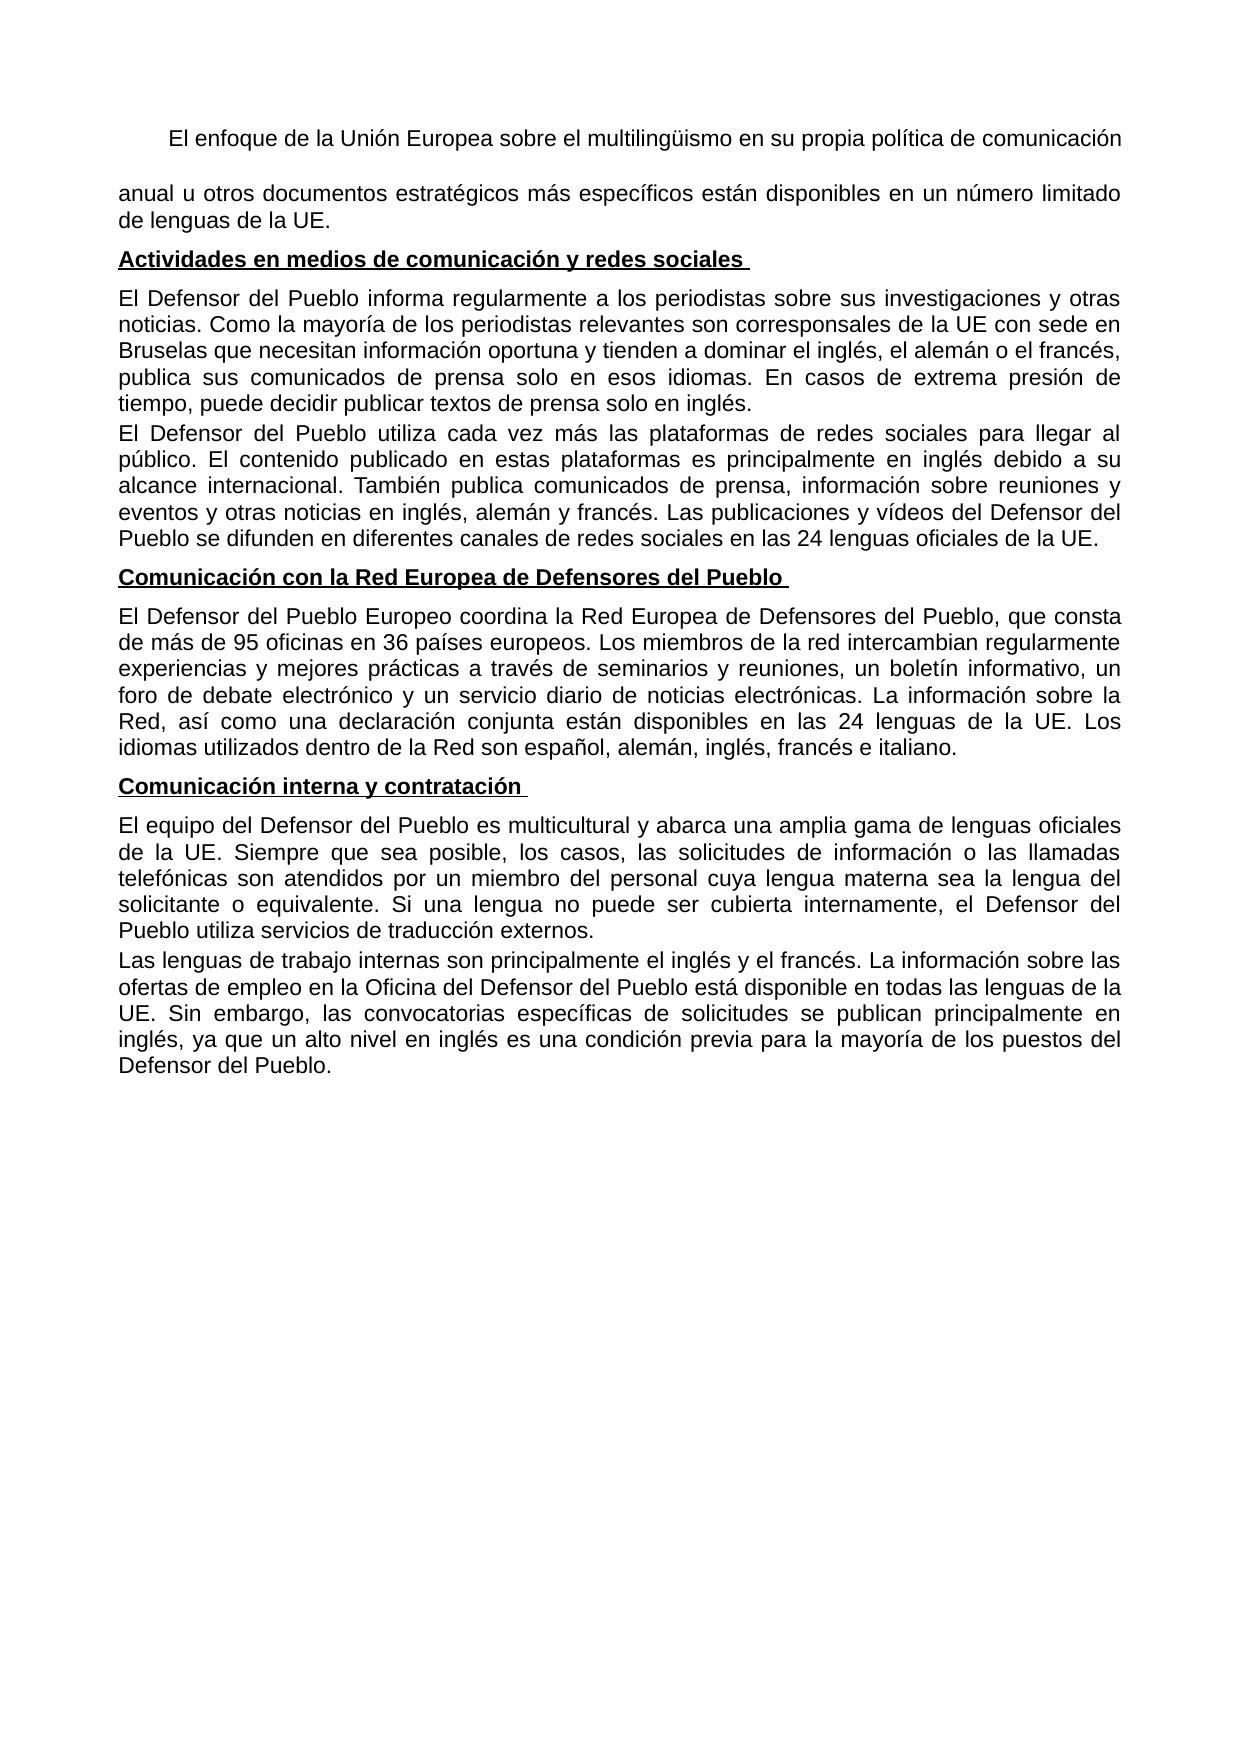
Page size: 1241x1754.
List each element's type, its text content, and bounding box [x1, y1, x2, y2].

subtitle Comunicación con la Red Europea de Defensores del Pueblo [118, 564, 1122, 590]
text El Defensor del Pueblo informa regularmente a los periodistas sobre sus investigaciones y otras noticias. Como la mayoría de los periodistas relevantes son corresponsales de la UE con sede en Bruselas que necesitan información oportuna y tienden a dominar el inglés, el alemán o el francés, publica sus comunicados de prensa solo en esos idiomas. En casos de extrema presión de tiempo, puede decidir publicar textos de prensa solo en inglés. [118, 284, 1122, 416]
text El Defensor del Pueblo Europeo coordina la Red Europea de Defensores del Pueblo, que consta de más de 95 oficinas en 36 países europeos. Los miembros de la red intercambian regularmente experiencias y mejores prácticas a través de seminarios y reuniones, un boletín informativo, un foro de debate electrónico y un servicio diario de noticias electrónicas. La información sobre la Red, así como una declaración conjunta están disponibles en las 24 lenguas de la UE. Los idiomas utilizados dentro de la Red son español, alemán, inglés, francés e italiano. [118, 603, 1122, 761]
subtitle Actividades en medios de comunicación y redes sociales [118, 246, 1122, 272]
text anual u otros documentos estratégicos más específicos están disponibles en un número limitado de lenguas de la UE. [118, 180, 1122, 233]
text Las lenguas de trabajo internas son principalmente el inglés y el francés. La información sobre las ofertas de empleo en la Oficina del Defensor del Pueblo está disponible en todas las lenguas de la UE. Sin embargo, las convocatorias específicas de solicitudes se publican principalmente en inglés, ya que un alto nivel en inglés es una condición previa para la mayoría de los puestos del Defensor del Pueblo. [118, 947, 1122, 1079]
text El Defensor del Pueblo utiliza cada vez más las plataformas de redes sociales para llegar al público. El contenido publicado en estas plataformas es principalmente en inglés debido a su alcance internacional. También publica comunicados de prensa, información sobre reuniones y eventos y otras noticias en inglés, alemán y francés. Las publicaciones y vídeos del Defensor del Pueblo se difunden en diferentes canales de redes sociales en las 24 lenguas oficiales de la UE. [118, 419, 1122, 551]
subtitle Comunicación interna y contratación [118, 773, 1122, 799]
text El equipo del Defensor del Pueblo es multicultural y abarca una amplia gama de lenguas oficiales de la UE. Siempre que sea posible, los casos, las solicitudes de información o las llamadas telefónicas son atendidos por un miembro del personal cuya lengua materna sea la lengua del solicitante o equivalente. Si una lengua no puede ser cubierta internamente, el Defensor del Pueblo utiliza servicios de traducción externos. [118, 812, 1122, 944]
